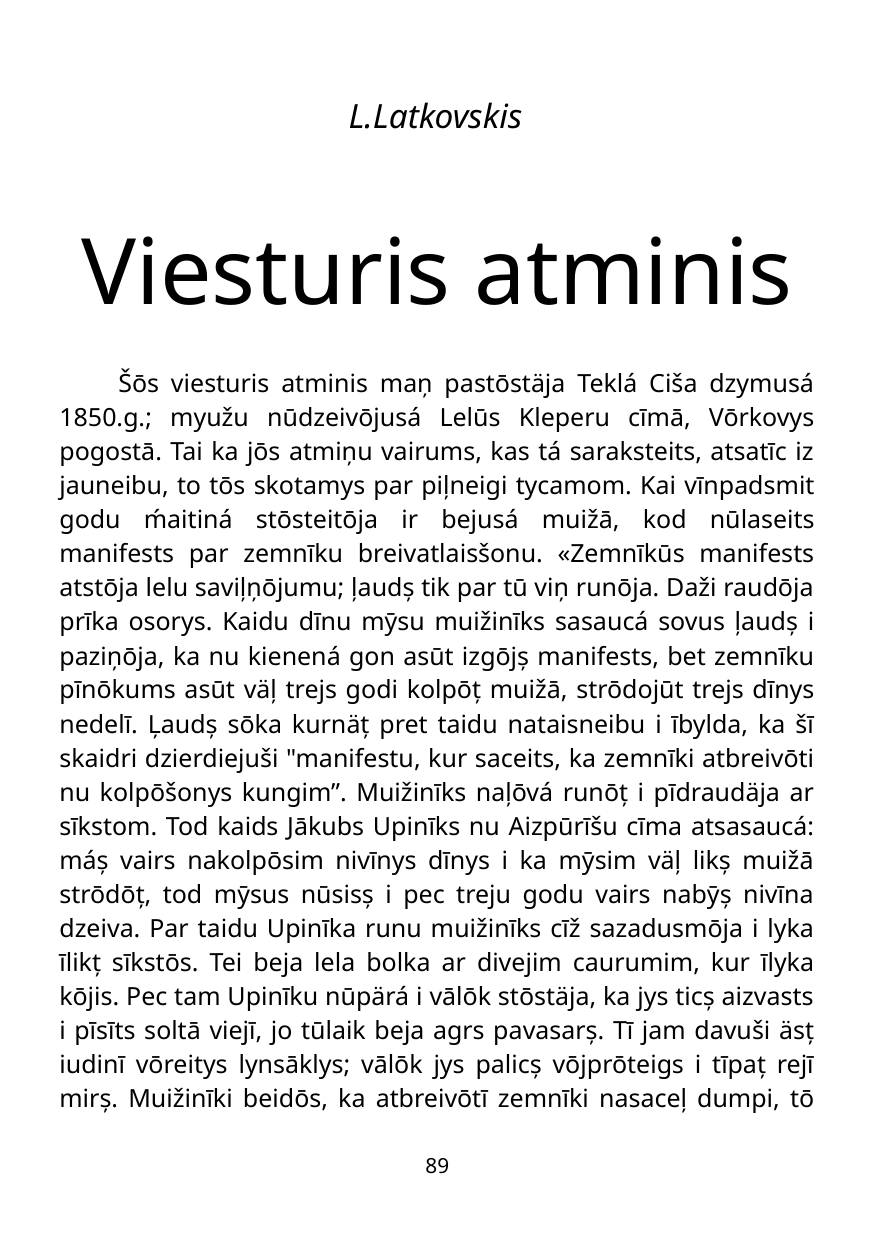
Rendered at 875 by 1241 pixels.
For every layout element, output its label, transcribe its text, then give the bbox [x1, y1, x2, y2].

text L.Latkovskis [59, 93, 815, 138]
text Viesturis atminis [59, 207, 815, 332]
text Šōs viesturis atminis maņ pastōstäja Teklá Ciša dzymusá 1850.g.; myužu nūdzeivōjusá Lelūs Kleperu cīmā, Vōrkovys pogostā. Tai ka jōs atmiņu vairums, kas tá saraksteits, atsatīc iz jauneibu, to tōs skotamys par piļneigi tycamom. Kai vīnpadsmit godu ḿaitiná stōsteitōja ir bejusá muižā, kod nūlaseits manifests par zemnīku breivatlaisšonu. «Zemnīkūs manifests atstōja lelu saviļņōjumu; ļaudș tik par tū viņ runōja. Daži raudōja prīka osorys. Kaidu dīnu mȳsu muižinīks sasaucá sovus ļaudș i paziņōja, ka nu kienená gon asūt izgōjș manifests, bet zemnīku pīnōkums asūt väļ trejs godi kolpōț muižā, strōdojūt trejs dīnys nedelī. Ļaudș sōka kurnäț pret taidu nataisneibu i ībylda, ka šī skaidri dzierdiejuši "manifestu, kur saceits, ka zemnīki atbreivōti nu kolpōšonys kungim”. Muižinīks naļōvá runōț i pīdraudäja ar sīkstom. Tod kaids Jākubs Upinīks nu Aizpūrīšu cīma atsasaucá: máș vairs nakolpōsim nivīnys dīnys i ka mȳsim väļ likș muižā strōdōț, tod mȳsus nūsisș i pec treju godu vairs nabȳș nivīna dzeiva. Par taidu Upinīka runu muižinīks cīž sazadusmōja i lyka īlikț sīkstōs. Tei beja lela bolka ar divejim caurumim, kur īlyka kōjis. Pec tam Upinīku nūpärá i vālōk stōstäja, ka jys ticș aizvasts i pīsīts soltā viejī, jo tūlaik beja agrs pavasarș. Tī jam davuši äsț iudinī vōreitys lynsāklys; vālōk jys palicș vōjprōteigs i tīpaț rejī mirș. Muižinīki beidōs, ka atbreivōtī zemnīki nasaceļ dumpi, tō [59, 366, 815, 1115]
